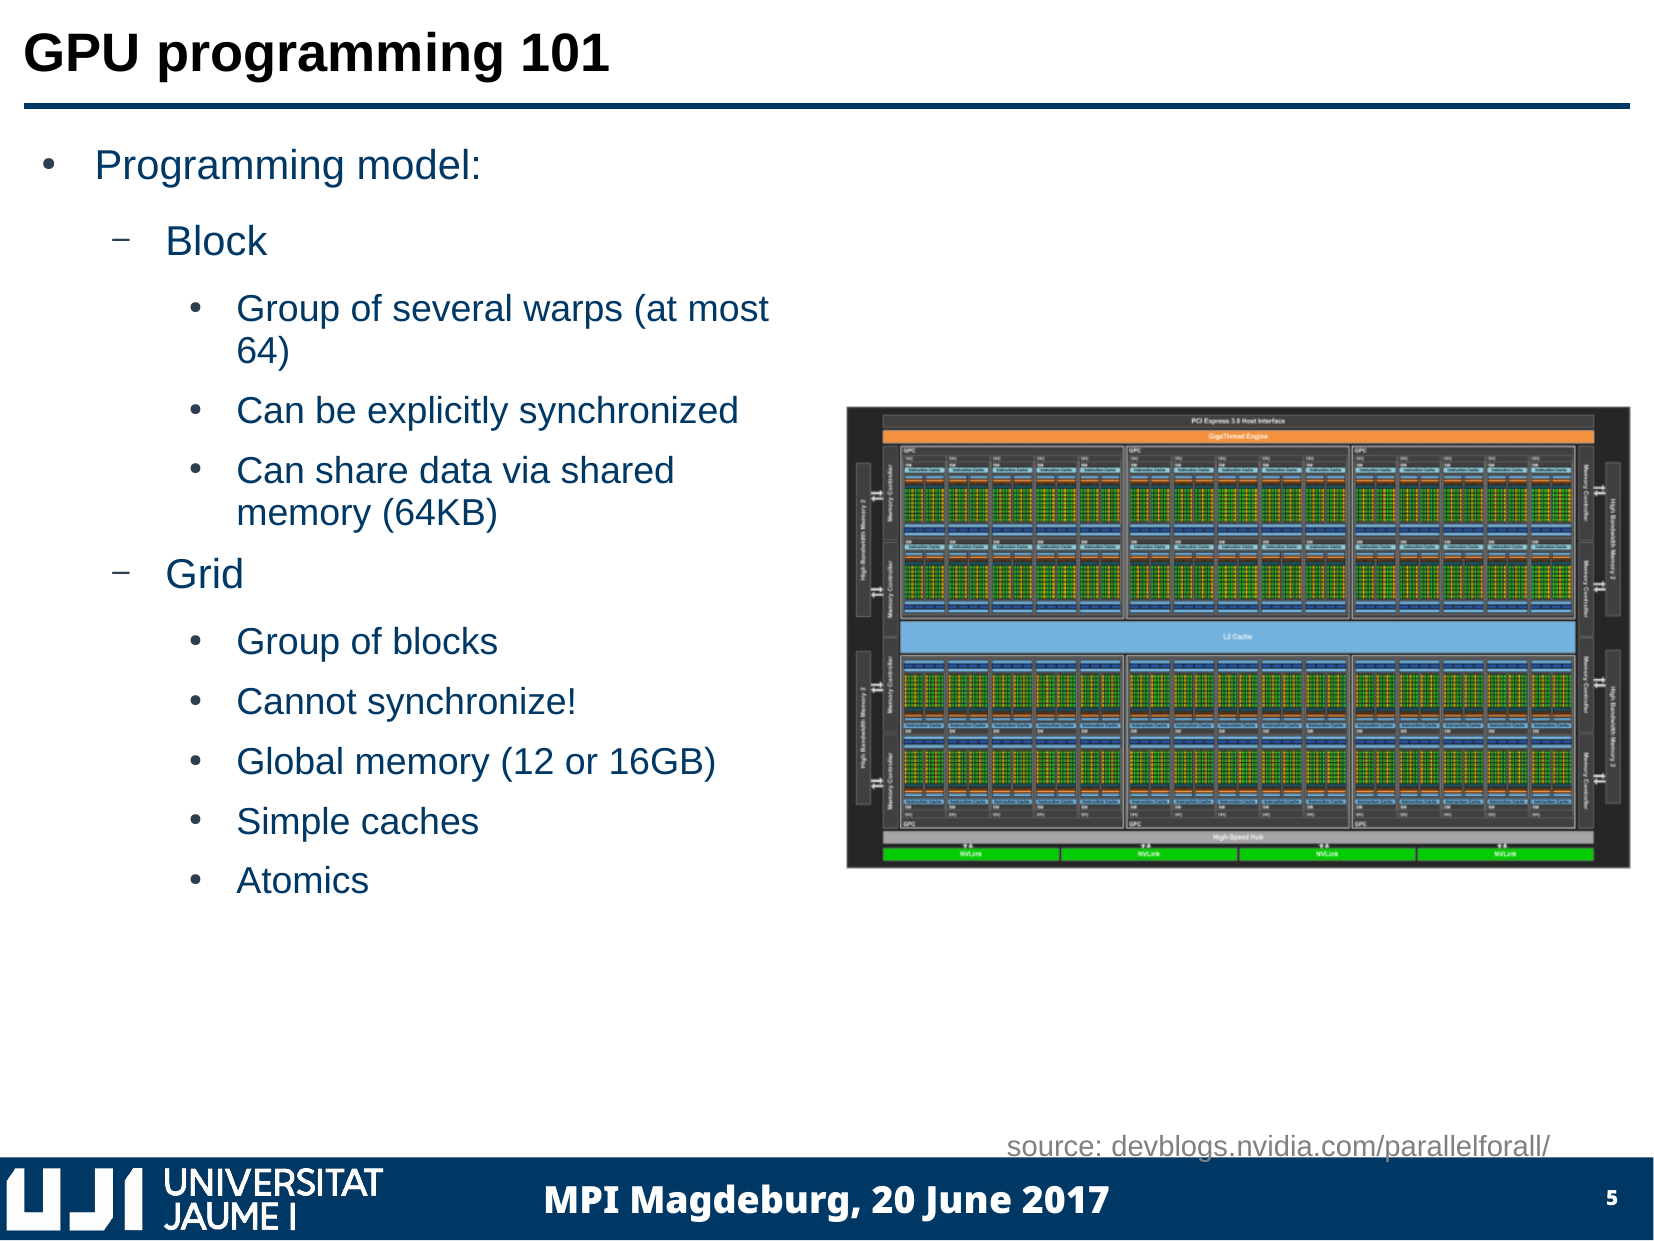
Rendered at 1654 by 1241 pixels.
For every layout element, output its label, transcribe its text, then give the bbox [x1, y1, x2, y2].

text_box source: devblogs.nvidia.com/parallelforall/ [992, 1122, 1567, 1170]
picture [846, 356, 1631, 920]
title GPU programming 101 [23, 0, 1630, 107]
picture [0, 1158, 390, 1241]
list Programming model: Block Group of several warps (at most 64) Can be explicitly synchronized Can share data via shared memory (64KB) Grid Group of blocks Cannot synchronize! Global memory (12 or 16GB) Simple caches Atomics [23, 141, 808, 1134]
